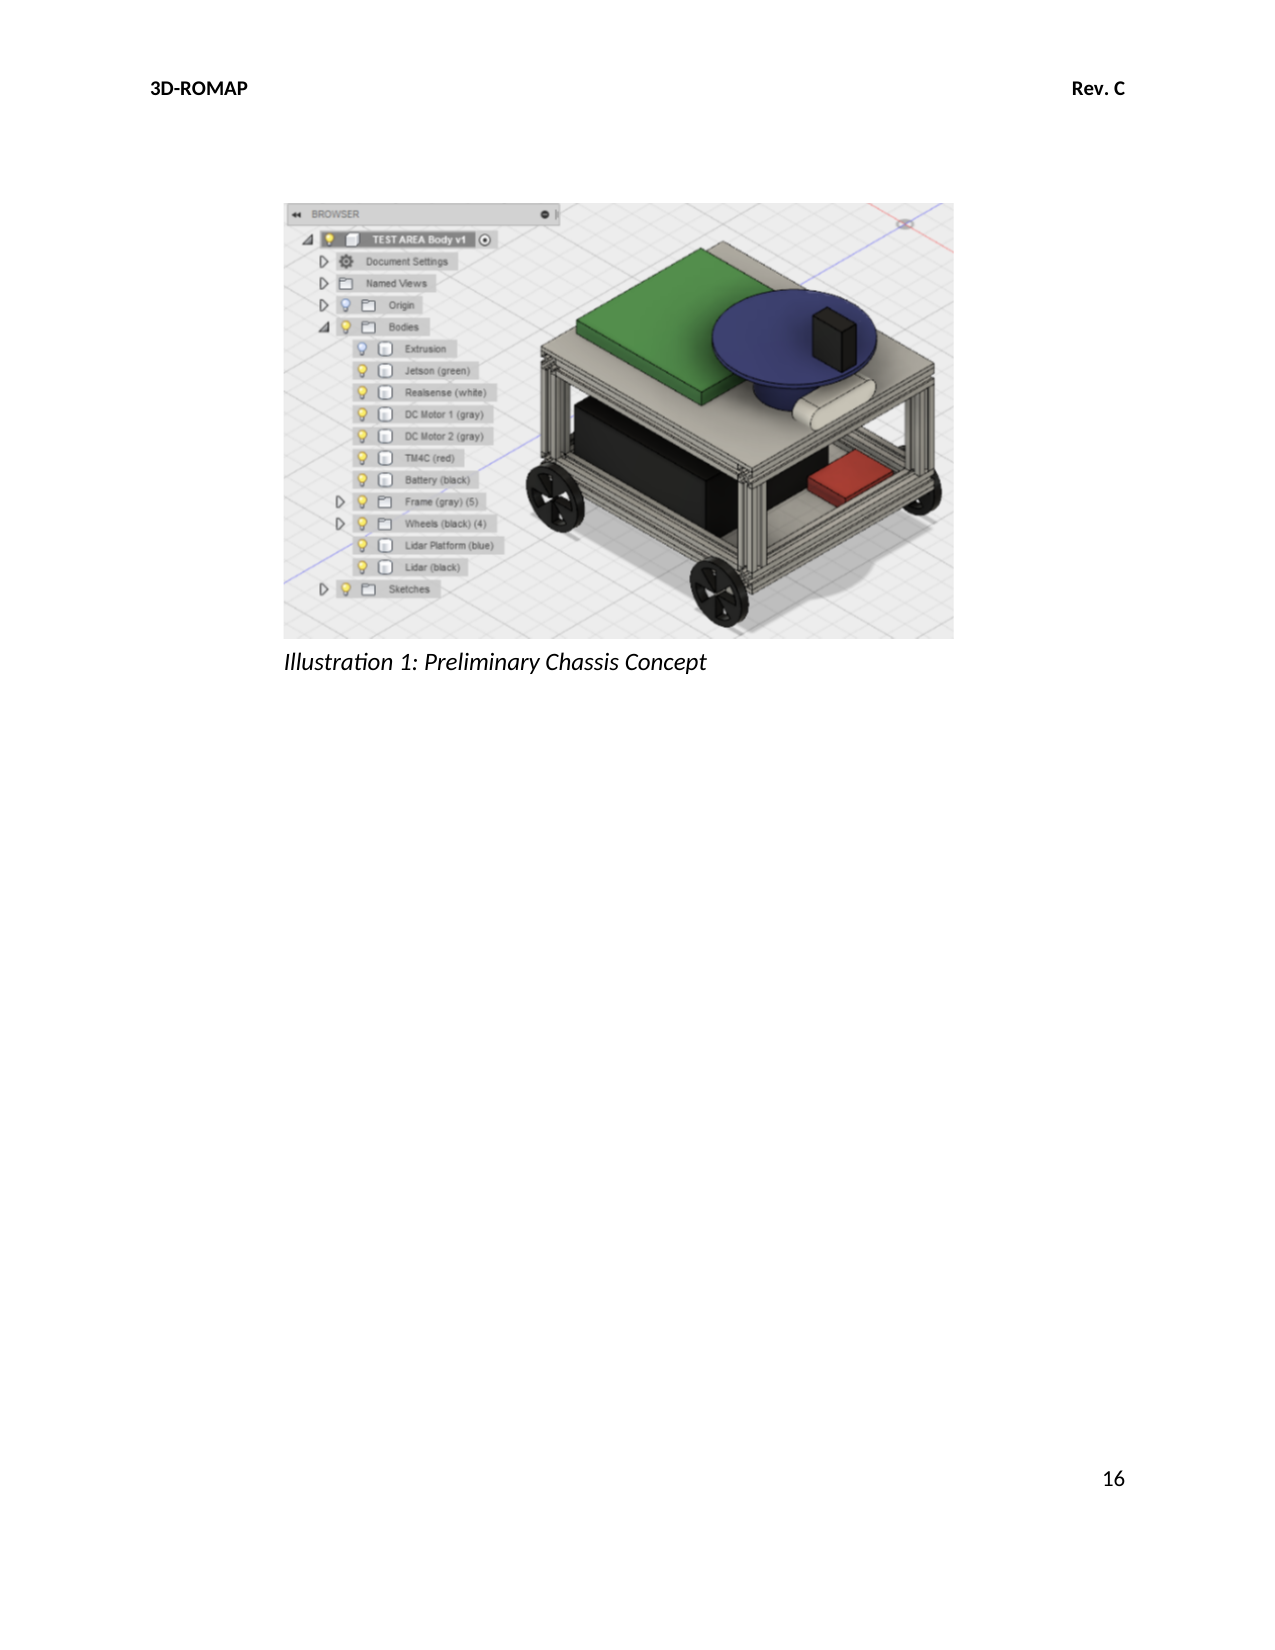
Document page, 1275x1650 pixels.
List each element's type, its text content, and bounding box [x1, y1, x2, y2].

text Illustration 1: Preliminary Chassis Concept [283, 639, 954, 677]
picture [283, 203, 954, 639]
